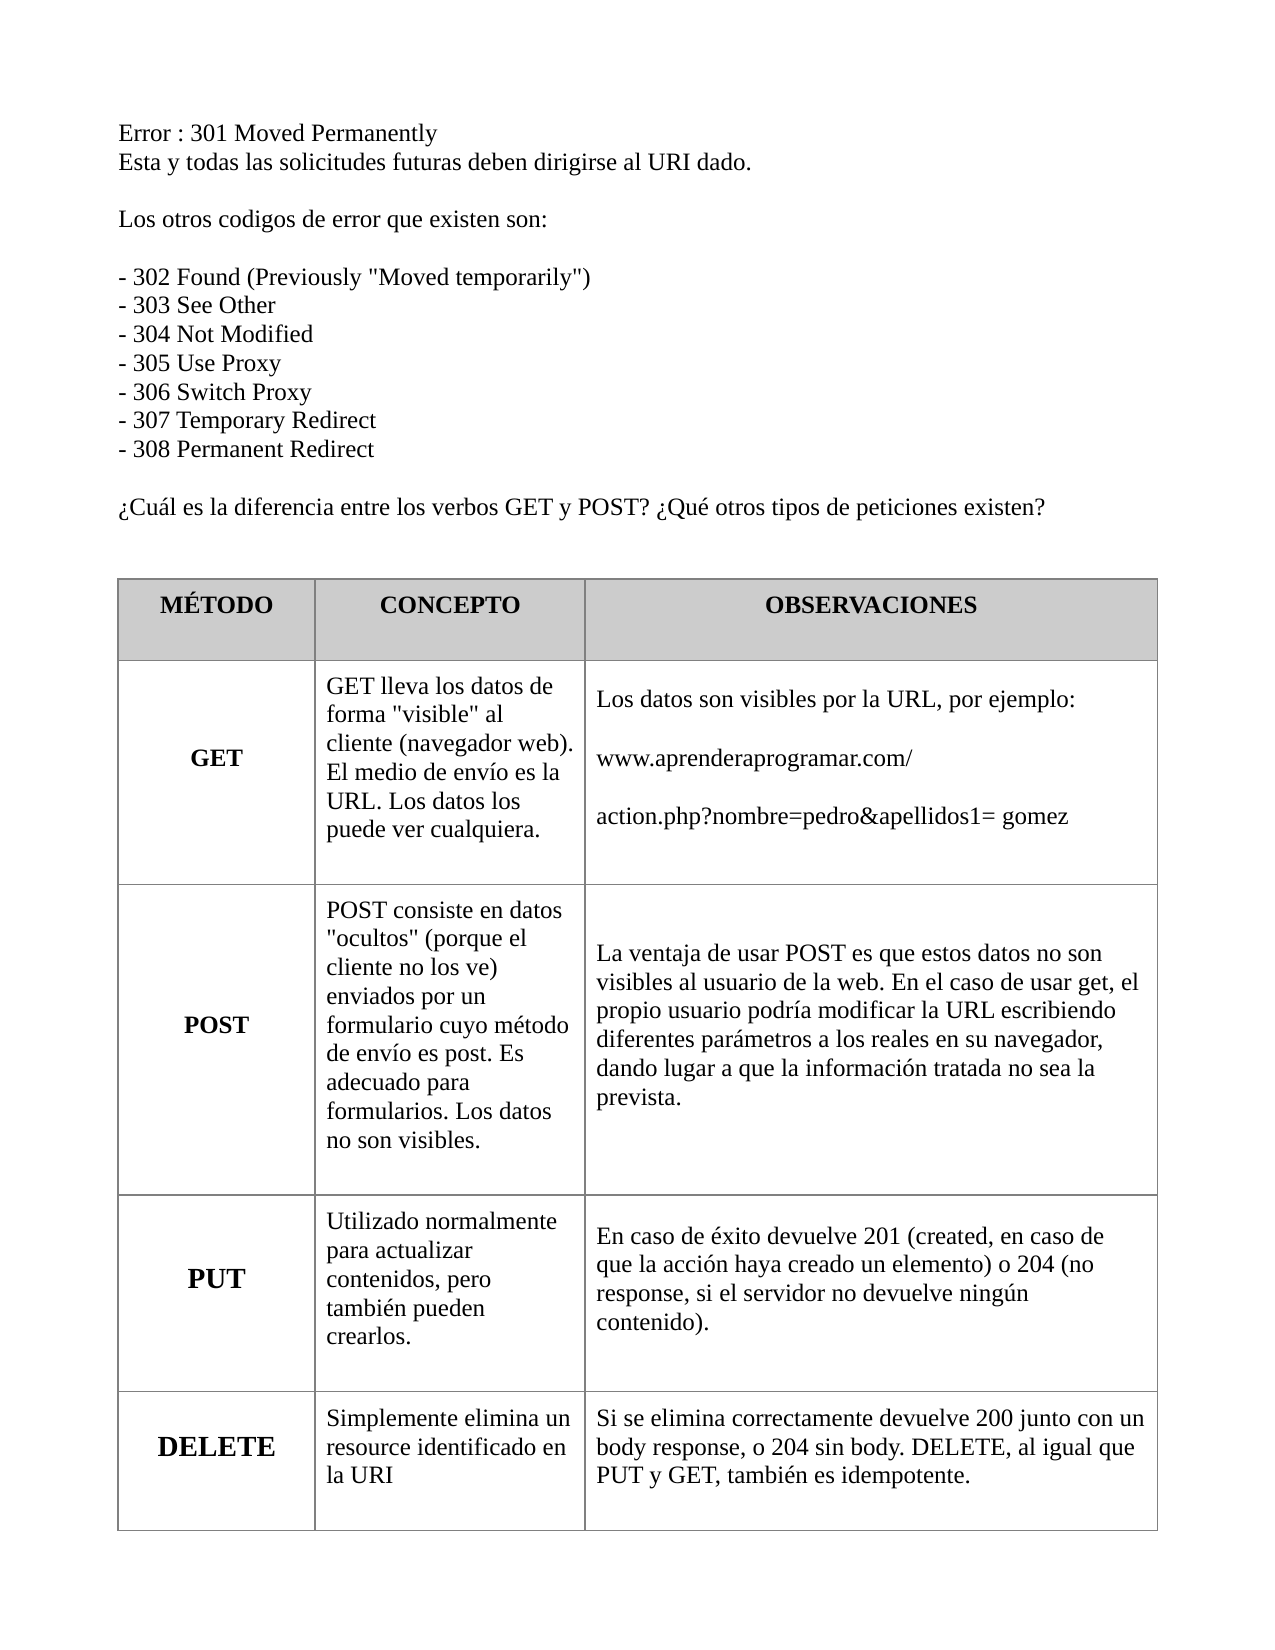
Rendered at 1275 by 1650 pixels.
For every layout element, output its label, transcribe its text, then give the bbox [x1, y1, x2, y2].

table_cell En caso de éxito devuelve 201 (created, en caso de que la acción haya creado un elemento) o 204 (no response, si el servidor no devuelve ningún contenido). [586, 1196, 1157, 1391]
table_header CONCEPTO [316, 580, 584, 660]
text ¿Cuál es la diferencia entre los verbos GET y POST? ¿Qué otros tipos de peticiones existen? [118, 492, 1157, 521]
table_cell POST consiste en datos "ocultos" (porque el cliente no los ve) enviados por un formulario cuyo método de envío es post. Es adecuado para formularios. Los datos no son visibles. [316, 885, 584, 1194]
text - 304 Not Modified [118, 319, 1157, 348]
table_cell GET lleva los datos de forma "visible" al cliente (navegador web). El medio de envío es la URL. Los datos los puede ver cualquiera. [316, 661, 584, 884]
text - 308 Permanent Redirect [118, 434, 1157, 463]
table_cell DELETE [119, 1392, 314, 1530]
table_cell La ventaja de usar POST es que estos datos no son visibles al usuario de la web. En el caso de usar get, el propio usuario podría modificar la URL escribiendo diferentes parámetros a los reales en su navegador, dando lugar a que la información tratada no sea la prevista. [586, 885, 1157, 1194]
table_cell Simplemente elimina un resource identificado en la URI [316, 1392, 584, 1530]
table_cell GET [119, 661, 314, 884]
text - 302 Found (Previously "Moved temporarily") [118, 262, 1157, 291]
text Error : 301 Moved Permanently [118, 118, 1157, 147]
text Los otros codigos de error que existen son: [118, 204, 1157, 233]
text Esta y todas las solicitudes futuras deben dirigirse al URI dado. [118, 147, 1157, 176]
table_cell Si se elimina correctamente devuelve 200 junto con un body response, o 204 sin body. DELETE, al igual que PUT y GET, también es idempotente. [586, 1392, 1157, 1530]
text - 306 Switch Proxy [118, 377, 1157, 406]
table_cell Los datos son visibles por la URL, por ejemplo: www.aprenderaprogramar.com/ action.php?nombre=pedro&apellidos1= gomez [586, 661, 1157, 884]
text - 303 See Other [118, 291, 1157, 319]
table_header MÉTODO [119, 580, 314, 660]
table_cell PUT [119, 1196, 314, 1391]
table_cell POST [119, 885, 314, 1194]
text - 307 Temporary Redirect [118, 406, 1157, 434]
text - 305 Use Proxy [118, 348, 1157, 377]
table_cell Utilizado normalmente para actualizar contenidos, pero también pueden crearlos. [316, 1196, 584, 1391]
table_header OBSERVACIONES [586, 580, 1157, 660]
